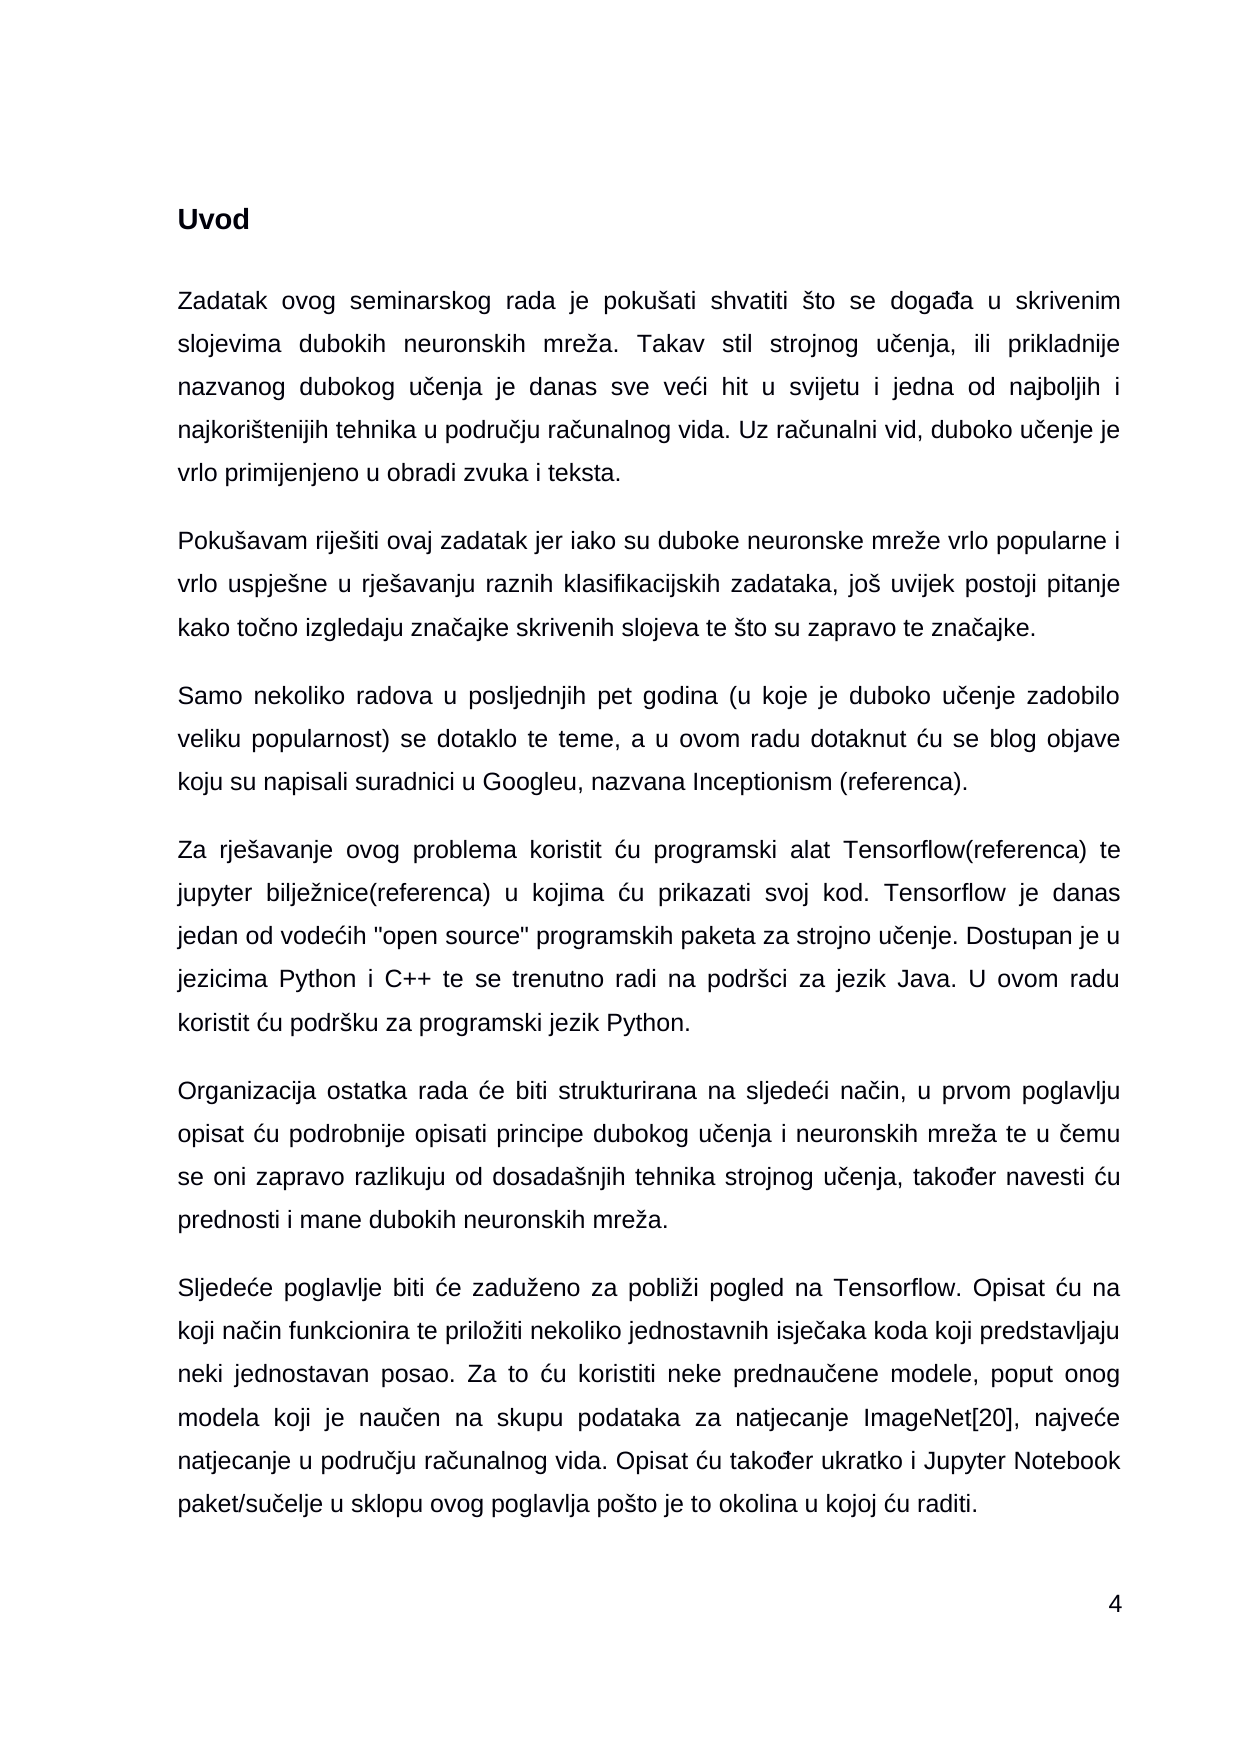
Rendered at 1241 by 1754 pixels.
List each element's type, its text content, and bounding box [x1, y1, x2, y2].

subtitle Uvod [177, 202, 1122, 236]
text Sljedeće poglavlje biti će zaduženo za pobliži pogled na Tensorflow. Opisat ću na koji način funkcionira te priložiti nekoliko jednostavnih isječaka koda koji predstavljaju neki jednostavan posao. Za to ću koristiti neke prednaučene modele, poput onog modela koji je naučen na skupu podataka za natjecanje ImageNet[20], najveće natjecanje u području računalnog vida. Opisat ću također ukratko i Jupyter Notebook paket/sučelje u sklopu ovog poglavlja pošto je to okolina u kojoj ću raditi. [177, 1273, 1122, 1518]
text Pokušavam riješiti ovaj zadatak jer iako su duboke neuronske mreže vrlo popularne i vrlo uspješne u rješavanju raznih klasifikacijskih zadataka, još uvijek postoji pitanje kako točno izgledaju značajke skrivenih slojeva te što su zapravo te značajke. [177, 526, 1122, 641]
text Samo nekoliko radova u posljednjih pet godina (u koje je duboko učenje zadobilo veliku popularnost) se dotaklo te teme, a u ovom radu dotaknut ću se blog objave koju su napisali suradnici u Googleu, nazvana Inceptionism (referenca). [177, 681, 1122, 796]
text Za rješavanje ovog problema koristit ću programski alat Tensorflow(referenca) te jupyter bilježnice(referenca) u kojima ću prikazati svoj kod. Tensorflow je danas jedan od vodećih "open source" programskih paketa za strojno učenje. Dostupan je u jezicima Python i C++ te se trenutno radi na podršci za jezik Java. U ovom radu koristit ću podršku za programski jezik Python. [177, 835, 1122, 1036]
text Zadatak ovog seminarskog rada je pokušati shvatiti što se događa u skrivenim slojevima dubokih neuronskih mreža. Takav stil strojnog učenja, ili prikladnije nazvanog dubokog učenja je danas sve veći hit u svijetu i jedna od najboljih i najkorištenijih tehnika u području računalnog vida. Uz računalni vid, duboko učenje je vrlo primijenjeno u obradi zvuka i teksta. [177, 286, 1122, 487]
text Organizacija ostatka rada će biti strukturirana na sljedeći način, u prvom poglavlju opisat ću podrobnije opisati principe dubokog učenja i neuronskih mreža te u čemu se oni zapravo razlikuju od dosadašnjih tehnika strojnog učenja, također navesti ću prednosti i mane dubokih neuronskih mreža. [177, 1076, 1122, 1234]
